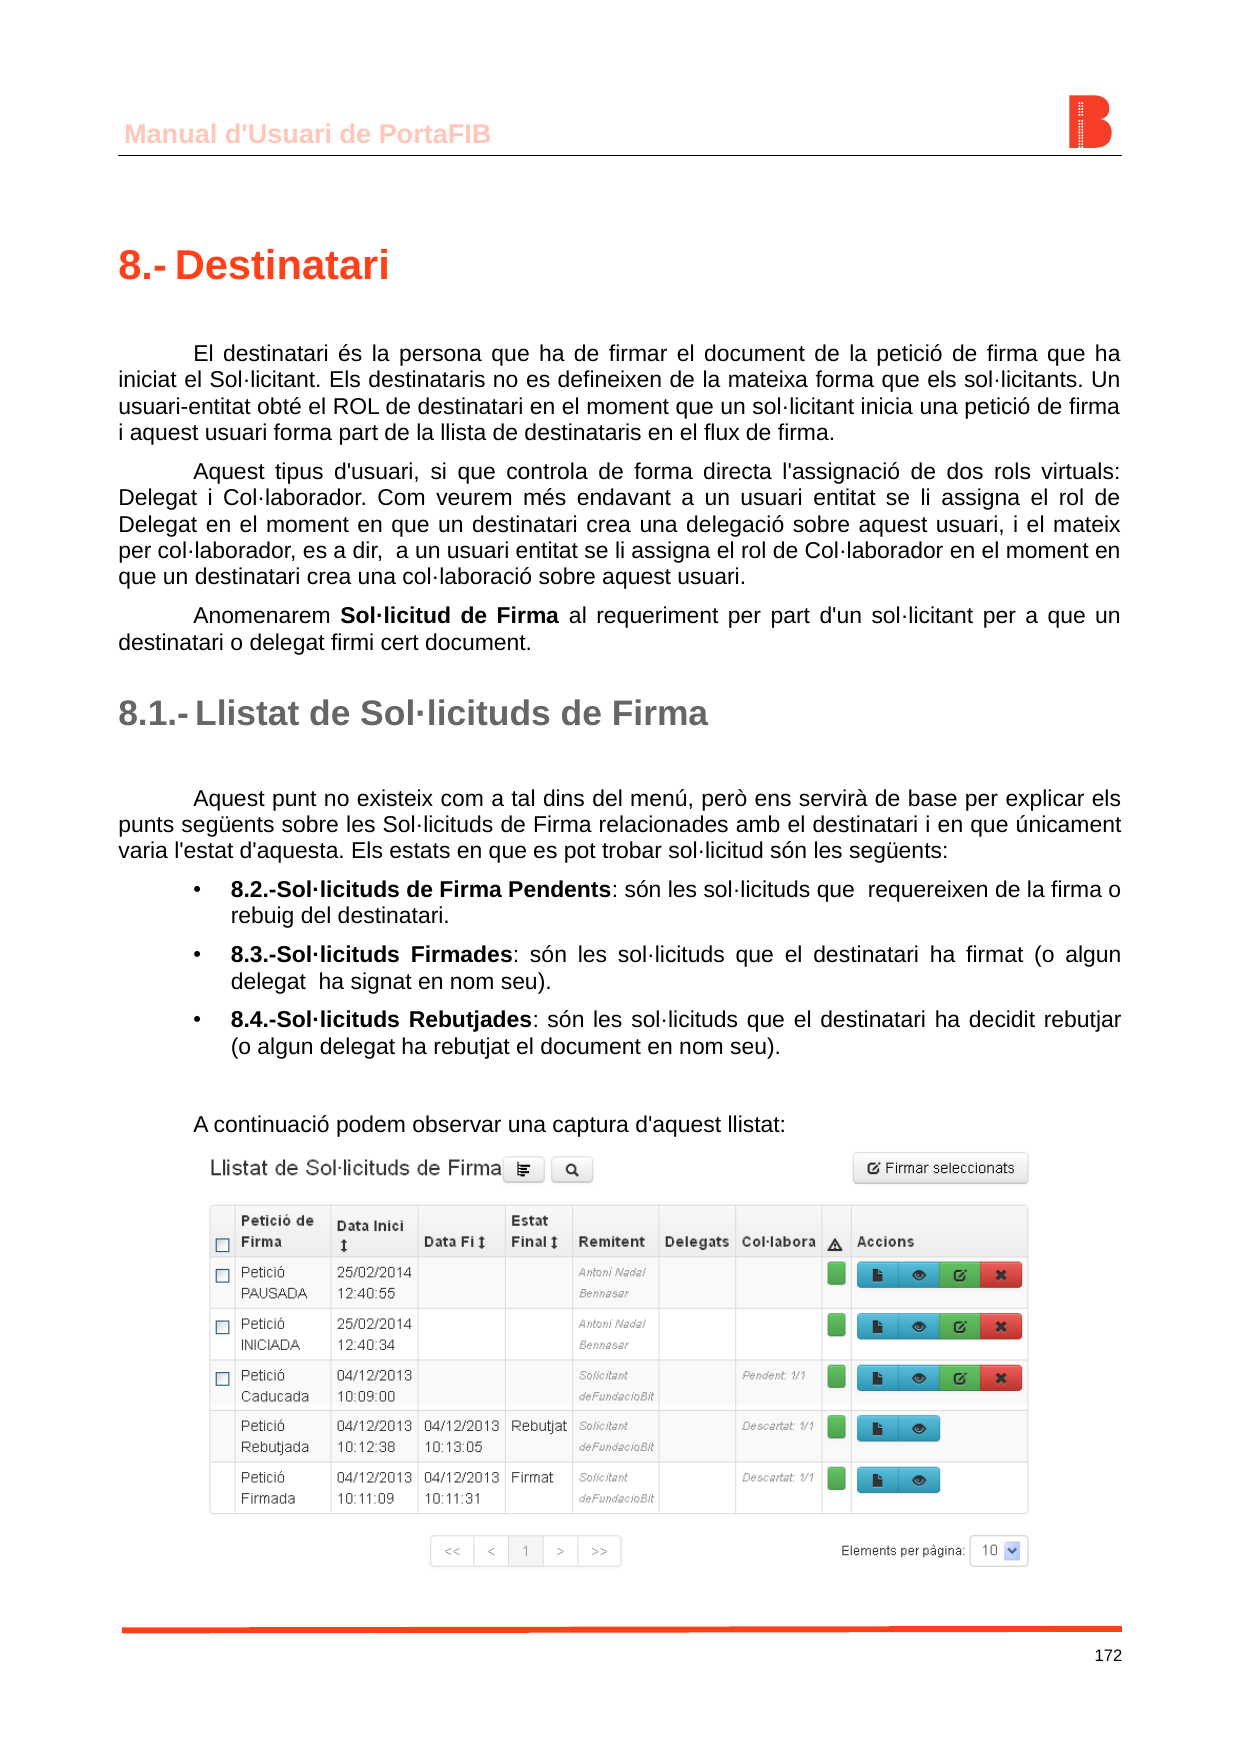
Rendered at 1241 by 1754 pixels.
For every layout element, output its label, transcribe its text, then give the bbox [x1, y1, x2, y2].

picture [1063, 94, 1117, 150]
subtitle Destinatari [118, 241, 1122, 289]
list 8.4Sol·licituds Rebutjades: són les sol·licituds que el destinatari ha decidit rebutjar (o algun delegat ha rebutjat el document en nom seu). [193, 1006, 1122, 1059]
text Aquest punt no existeix com a tal dins del menú, però ens servirà de base per explicar els punts següents sobre les Sol·licituds de Firma relacionades amb el destinatari i en que únicament varia l'estat d'aquesta. Els estats en que es pot trobar sol·licitud són les següents: [118, 784, 1122, 863]
text Anomenarem Sol·licitud de Firma al requeriment per part d'un sol·licitant per a que un destinatari o delegat firmi cert document. [118, 602, 1122, 655]
text El destinatari és la persona que ha de firmar el document de la petició de firma que ha iniciat el Sol·licitant. Els destinataris no es defineixen de la mateixa forma que els sol·licitants. Un usuari-entitat obté el ROL de destinatari en el moment que un sol·licitant inicia una petició de firma i aquest usuari forma part de la llista de destinataris en el flux de firma. [118, 340, 1122, 445]
list 8.3Sol·licituds Firmades: són les sol·licituds que el destinatari ha firmat (o algun delegat ha signat en nom seu). [193, 941, 1122, 994]
text Aquest tipus d'usuari, si que controla de forma directa l'assignació de dos rols virtuals: Delegat i Col·laborador. Com veurem més endavant a un usuari entitat se li assigna el rol de Delegat en el moment en que un destinatari crea una delegació sobre aquest usuari, i el mateix per col·laborador, es a dir, a un usuari entitat se li assigna el rol de Col·laborador en el moment en que un destinatari crea una col·laboració sobre aquest usuari. [118, 458, 1122, 590]
list 8.2Sol·licituds de Firma Pendents: són les sol·licituds que requereixen de la firma o rebuig del destinatari. [193, 876, 1122, 929]
subtitle Llistat de Sol·licituds de Firma [118, 692, 1122, 733]
text A continuació podem observar una captura d'aquest llistat: [118, 1111, 1122, 1137]
picture [201, 1149, 1039, 1571]
